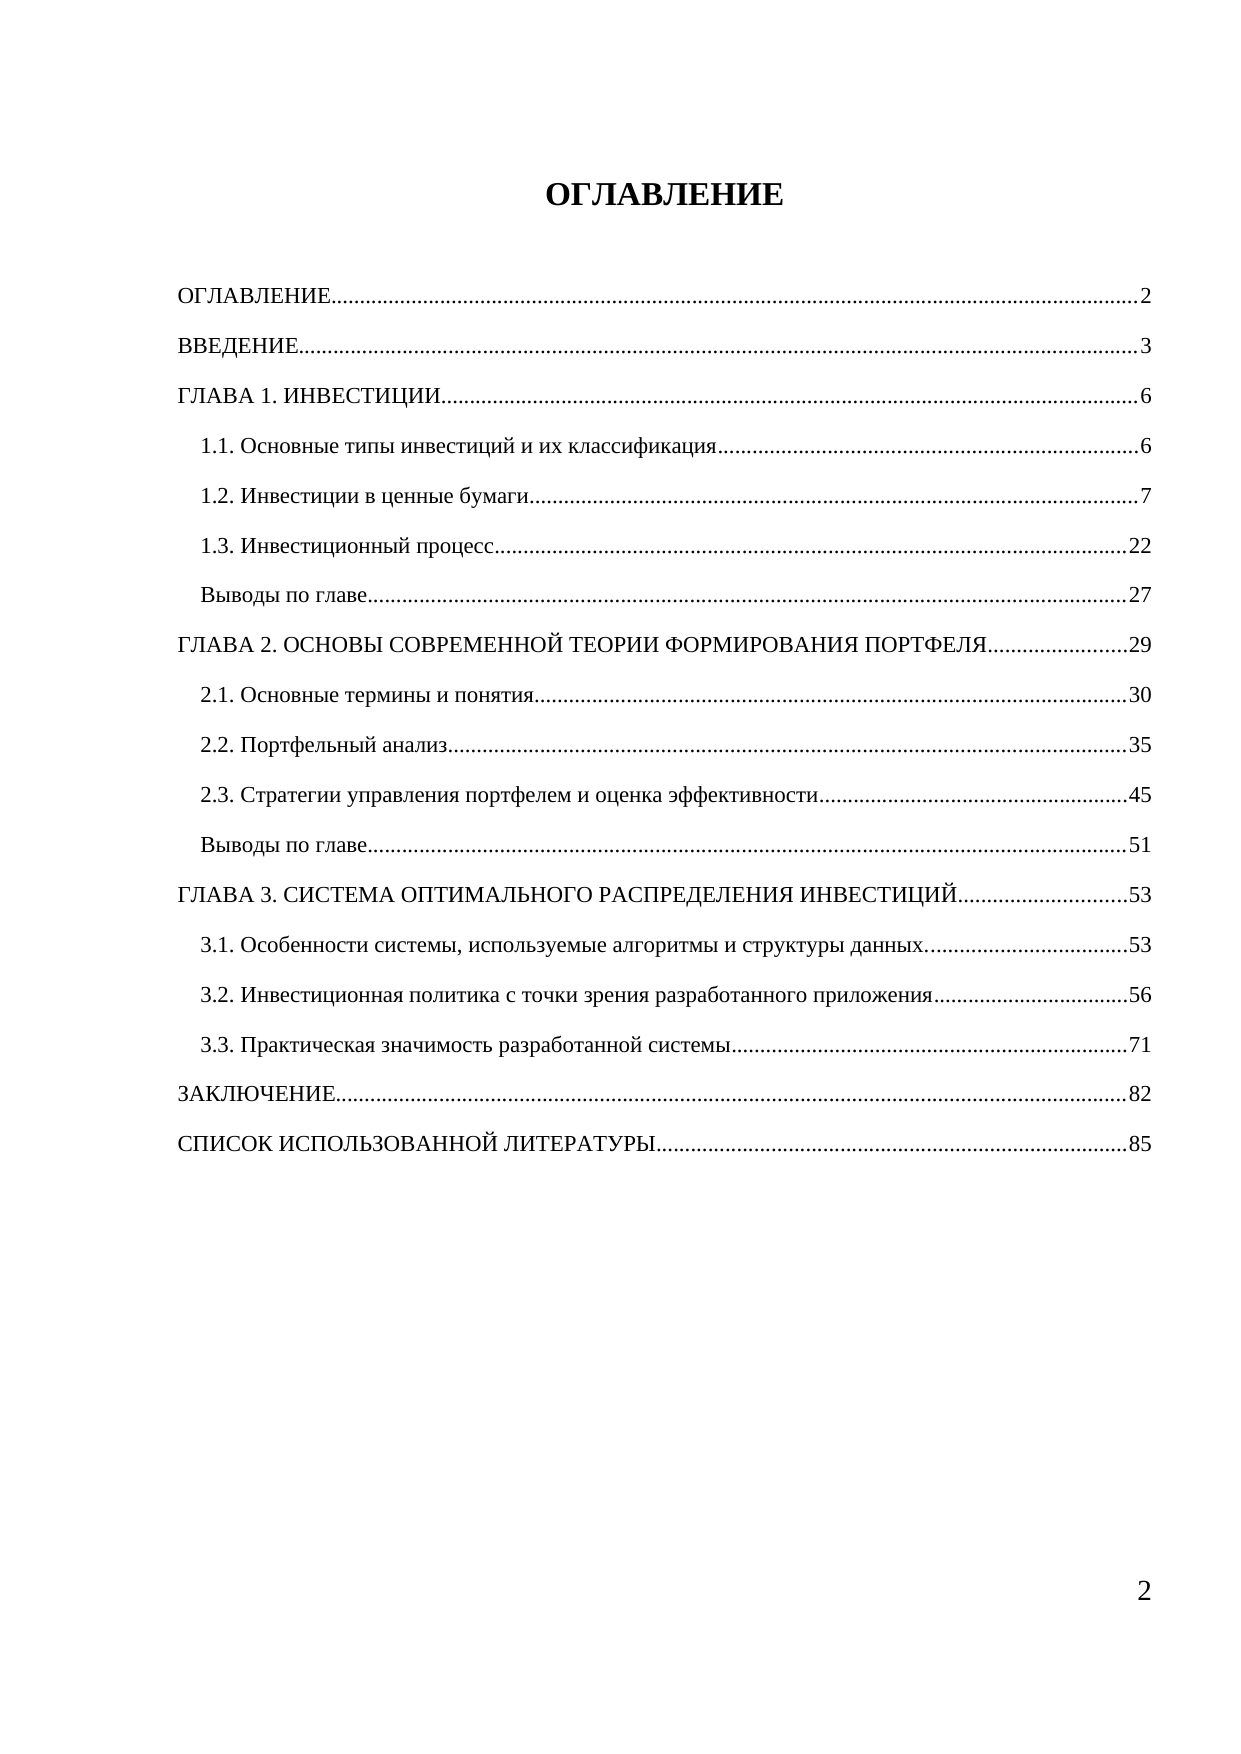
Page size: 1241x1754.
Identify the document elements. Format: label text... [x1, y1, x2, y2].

text СПИСОК ИСПОЛЬЗОВАННОЙ ЛИТЕРАТУРЫ 85 [177, 1130, 1152, 1157]
text 1.2. Инвестиции в ценные бумаги 7 [200, 482, 1152, 508]
text Выводы по главе 27 [200, 582, 1152, 608]
text 3.1. Особенности системы, используемые алгоритмы и структуры данных. 53 [200, 931, 1152, 957]
text 2.3. Стратегии управления портфелем и оценка эффективности 45 [200, 781, 1152, 807]
text ОГЛАВЛЕНИЕ 2 [177, 282, 1152, 308]
text Выводы по главе 51 [200, 831, 1152, 857]
text ГЛАВА 1. ИНВЕСТИЦИИ. 6 [177, 382, 1152, 408]
text ВВЕДЕНИЕ 3 [177, 332, 1152, 358]
text 1.1. Основные типы инвестиций и их классификация 6 [200, 432, 1152, 458]
subtitle ОГЛАВЛЕНИЕ [177, 174, 1152, 213]
text 3.2. Инвестиционная политика с точки зрения разработанного приложения 56 [200, 981, 1152, 1007]
text 1.3. Инвестиционный процесс 22 [200, 532, 1152, 558]
text ЗАКЛЮЧЕНИЕ 82 [177, 1081, 1152, 1107]
text 2.1. Основные термины и понятия 30 [200, 681, 1152, 708]
text 2.2. Портфельный анализ 35 [200, 731, 1152, 758]
text ГЛАВА 3. СИСТЕМА ОПТИМАЛЬНОГО РАСПРЕДЕЛЕНИЯ ИНВЕСТИЦИЙ 53 [177, 881, 1152, 907]
text 3.3. Практическая значимость разработанной системы 71 [200, 1031, 1152, 1057]
text ГЛАВА 2. ОСНОВЫ СОВРЕМЕННОЙ ТЕОРИИ ФОРМИРОВАНИЯ ПОРТФЕЛЯ. 29 [177, 631, 1152, 658]
